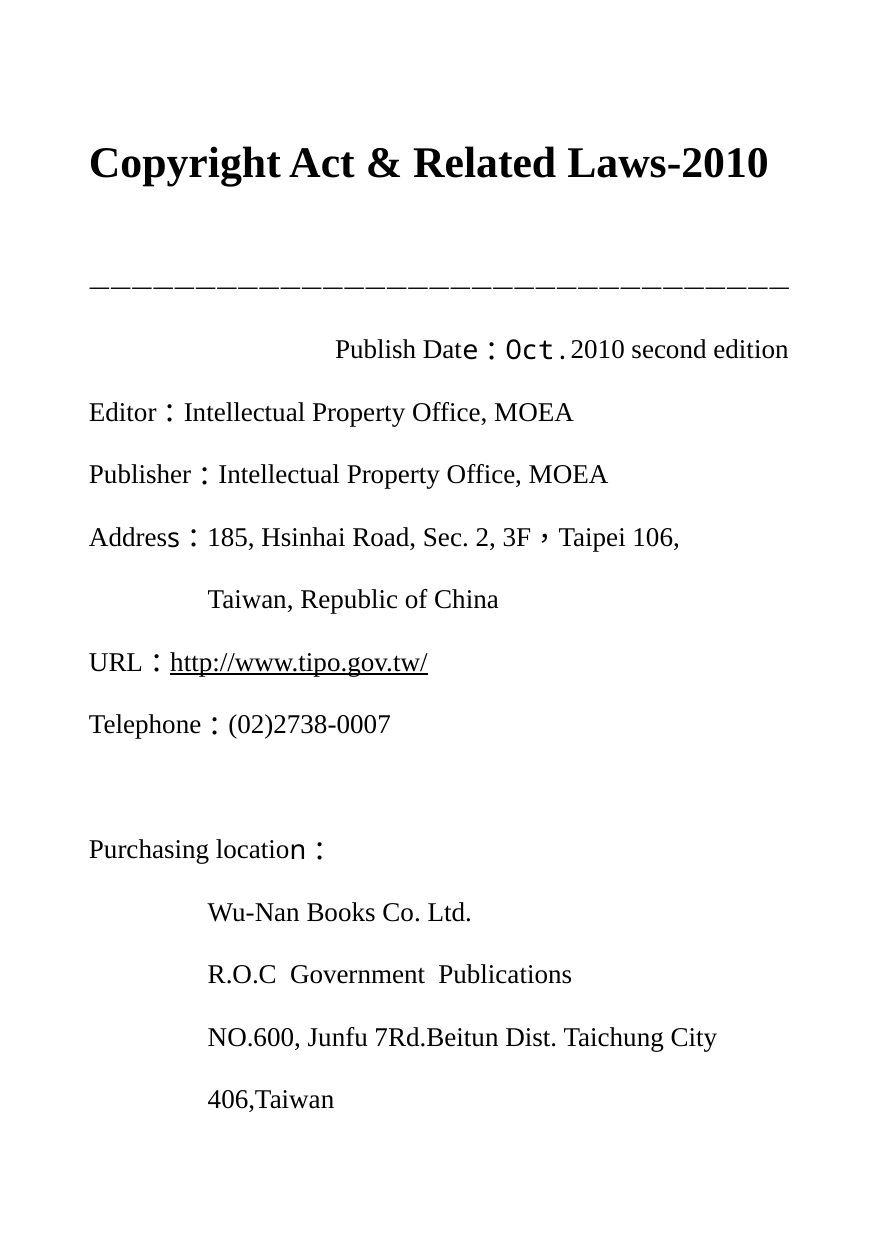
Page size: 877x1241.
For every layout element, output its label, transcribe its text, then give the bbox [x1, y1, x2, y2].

text ――――――――――――――――――――――――――――――――― [89, 245, 801, 308]
text URL：http://www.tipo.gov.tw/ [89, 620, 788, 683]
text Publisher：Intellectual Property Office, MOEA [89, 433, 788, 495]
text Editor：Intellectual Property Office, MOEA [89, 370, 788, 433]
text Telephone：(02)2738-0007 [89, 683, 788, 745]
text R.O.C Government Publications [207, 933, 788, 995]
text Wu-Nan Books Co. Ltd. [207, 870, 788, 933]
text Purchasing location： [89, 808, 788, 870]
text Taiwan, Republic of China [207, 558, 788, 620]
text Address：185, Hsinhai Road, Sec. 2, 3F，Taipei 106, [89, 495, 788, 558]
text NO.600, Junfu 7Rd.Beitun Dist. Taichung City 406,Taiwan [207, 995, 788, 1120]
text Publish Date：Oct.2010 second edition [89, 308, 788, 370]
text Copyright Act & Related Laws-2010 [89, 120, 788, 183]
